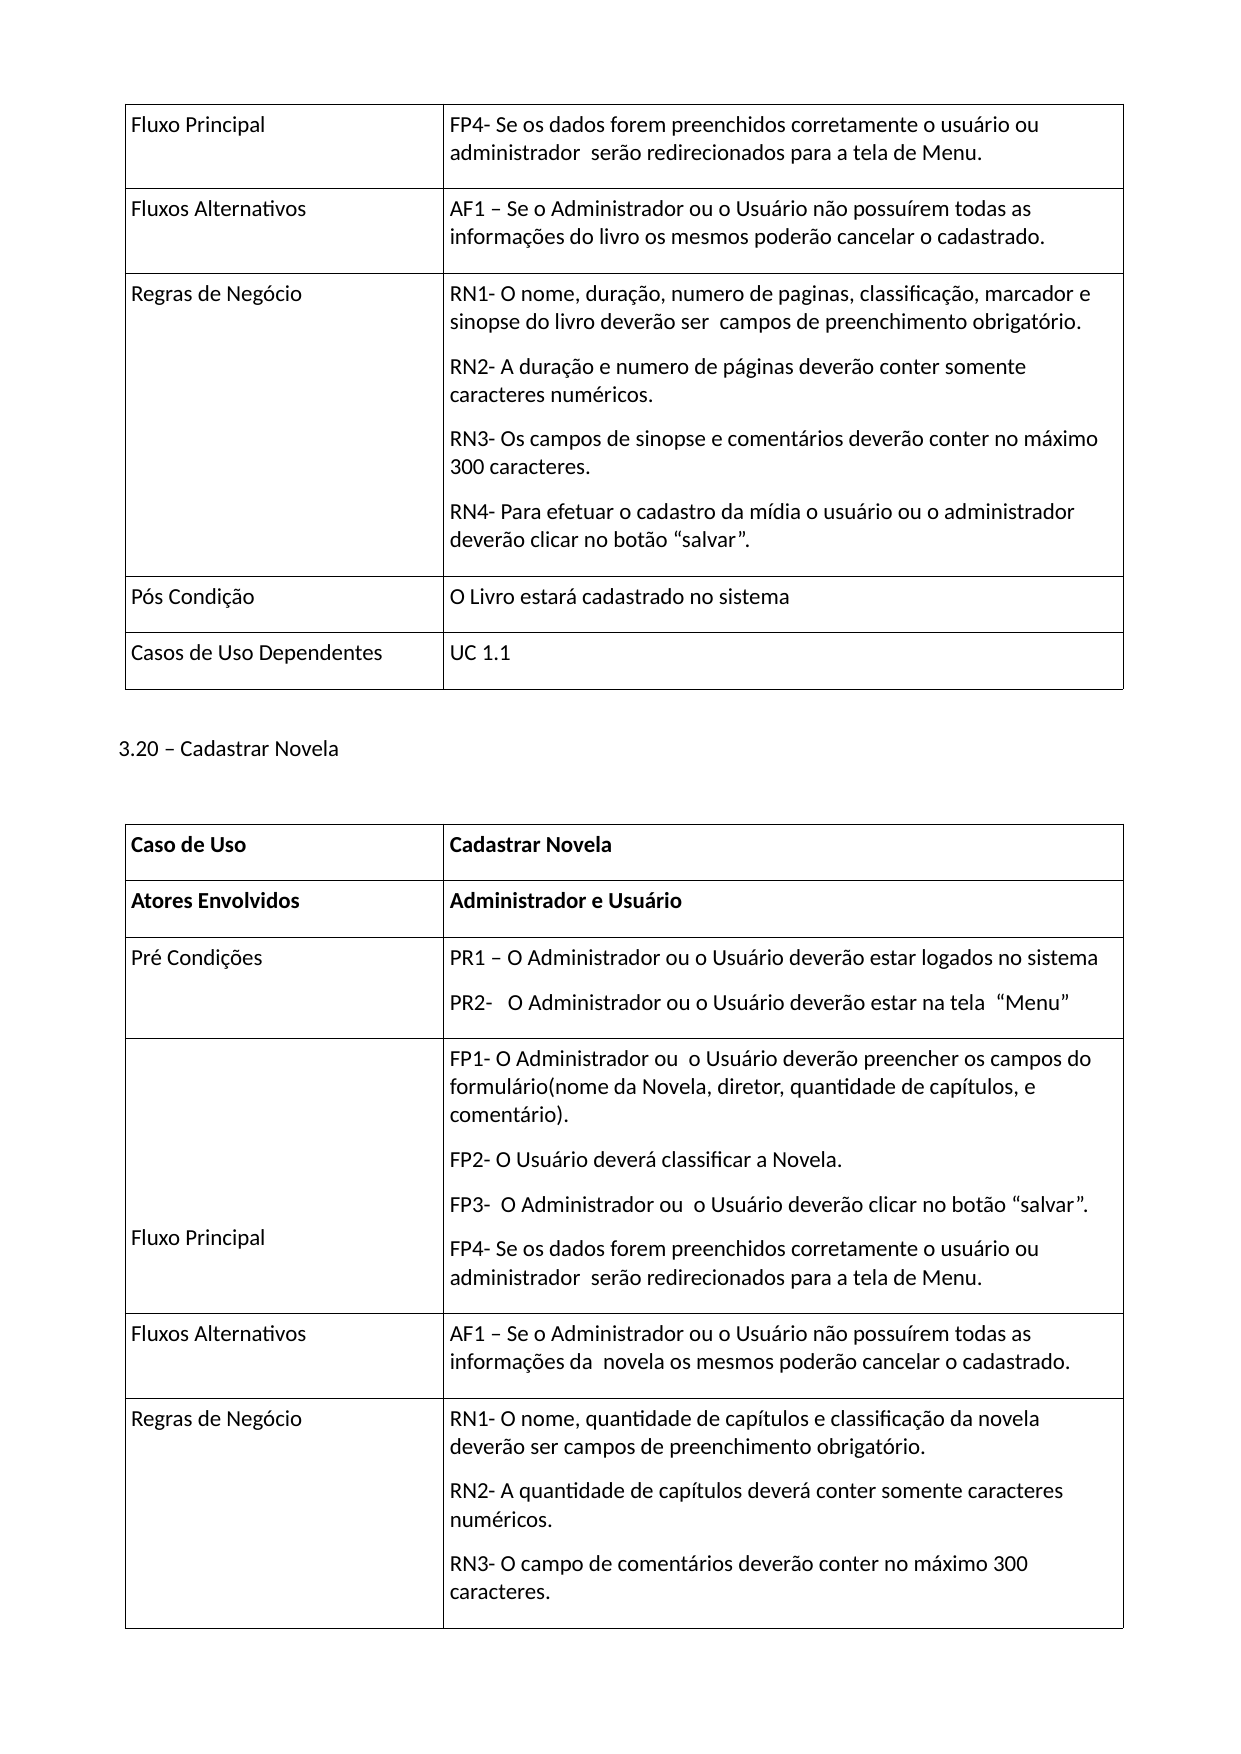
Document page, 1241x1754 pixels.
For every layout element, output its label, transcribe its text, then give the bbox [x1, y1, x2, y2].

table_header Cadastrar Novela [444, 825, 1123, 880]
table_cell Pós Condição [126, 577, 443, 632]
table_cell Regras de Negócio [126, 1399, 443, 1628]
table_cell AF1 – Se o Administrador ou o Usuário não possuírem todas as informações da novela os mesmos poderão cancelar o cadastrado. [444, 1314, 1123, 1398]
table_cell Casos de Uso Dependentes [126, 633, 443, 689]
table_cell Fluxos Alternativos [126, 1314, 443, 1398]
table_cell Administrador e Usuário [444, 881, 1123, 937]
table_cell Pré Condições [126, 938, 443, 1038]
table_cell UC 1.1 [444, 633, 1123, 689]
table_cell RN1- O nome, quantidade de capítulos e classificação da novela deverão ser campos de preenchimento obrigatório. RN2- A quantidade de capítulos deverá conter somente caracteres numéricos. RN3- O campo de comentários deverão conter no máximo 300 caracteres. [444, 1399, 1123, 1628]
table_cell FP1- O Administrador ou o Usuário deverão preencher os campos do formulário(nome da Novela, diretor, quantidade de capítulos, e comentário). FP2- O Usuário deverá classificar a Novela. FP3- O Administrador ou o Usuário deverão clicar no botão “salvar”. FP4- Se os dados forem preenchidos corretamente o usuário ou administrador serão redirecionados para a tela de Menu. [444, 1039, 1123, 1313]
table_cell FP4- Se os dados forem preenchidos corretamente o usuário ou administrador serão redirecionados para a tela de Menu. [444, 105, 1123, 188]
table_cell Fluxos Alternativos [126, 189, 443, 273]
table_cell PR1 – O Administrador ou o Usuário deverão estar logados no sistema PR2- O Administrador ou o Usuário deverão estar na tela “Menu” [444, 938, 1123, 1038]
table_cell AF1 – Se o Administrador ou o Usuário não possuírem todas as informações do livro os mesmos poderão cancelar o cadastrado. [444, 189, 1123, 273]
table_cell O Livro estará cadastrado no sistema [444, 577, 1123, 632]
table_cell Regras de Negócio [126, 274, 443, 576]
table_cell Atores Envolvidos [126, 881, 443, 937]
table_header Caso de Uso [126, 825, 443, 880]
table_cell RN1- O nome, duração, numero de paginas, classificação, marcador e sinopse do livro deverão ser campos de preenchimento obrigatório. RN2- A duração e numero de páginas deverão conter somente caracteres numéricos. RN3- Os campos de sinopse e comentários deverão conter no máximo 300 caracteres. RN4- Para efetuar o cadastro da mídia o usuário ou o administrador deverão clicar no botão “salvar”. [444, 274, 1123, 576]
subtitle 3.20 – Cadastrar Novela [118, 734, 1122, 762]
table_cell Fluxo Principal [126, 1039, 443, 1313]
table_cell Fluxo Principal [126, 105, 443, 188]
